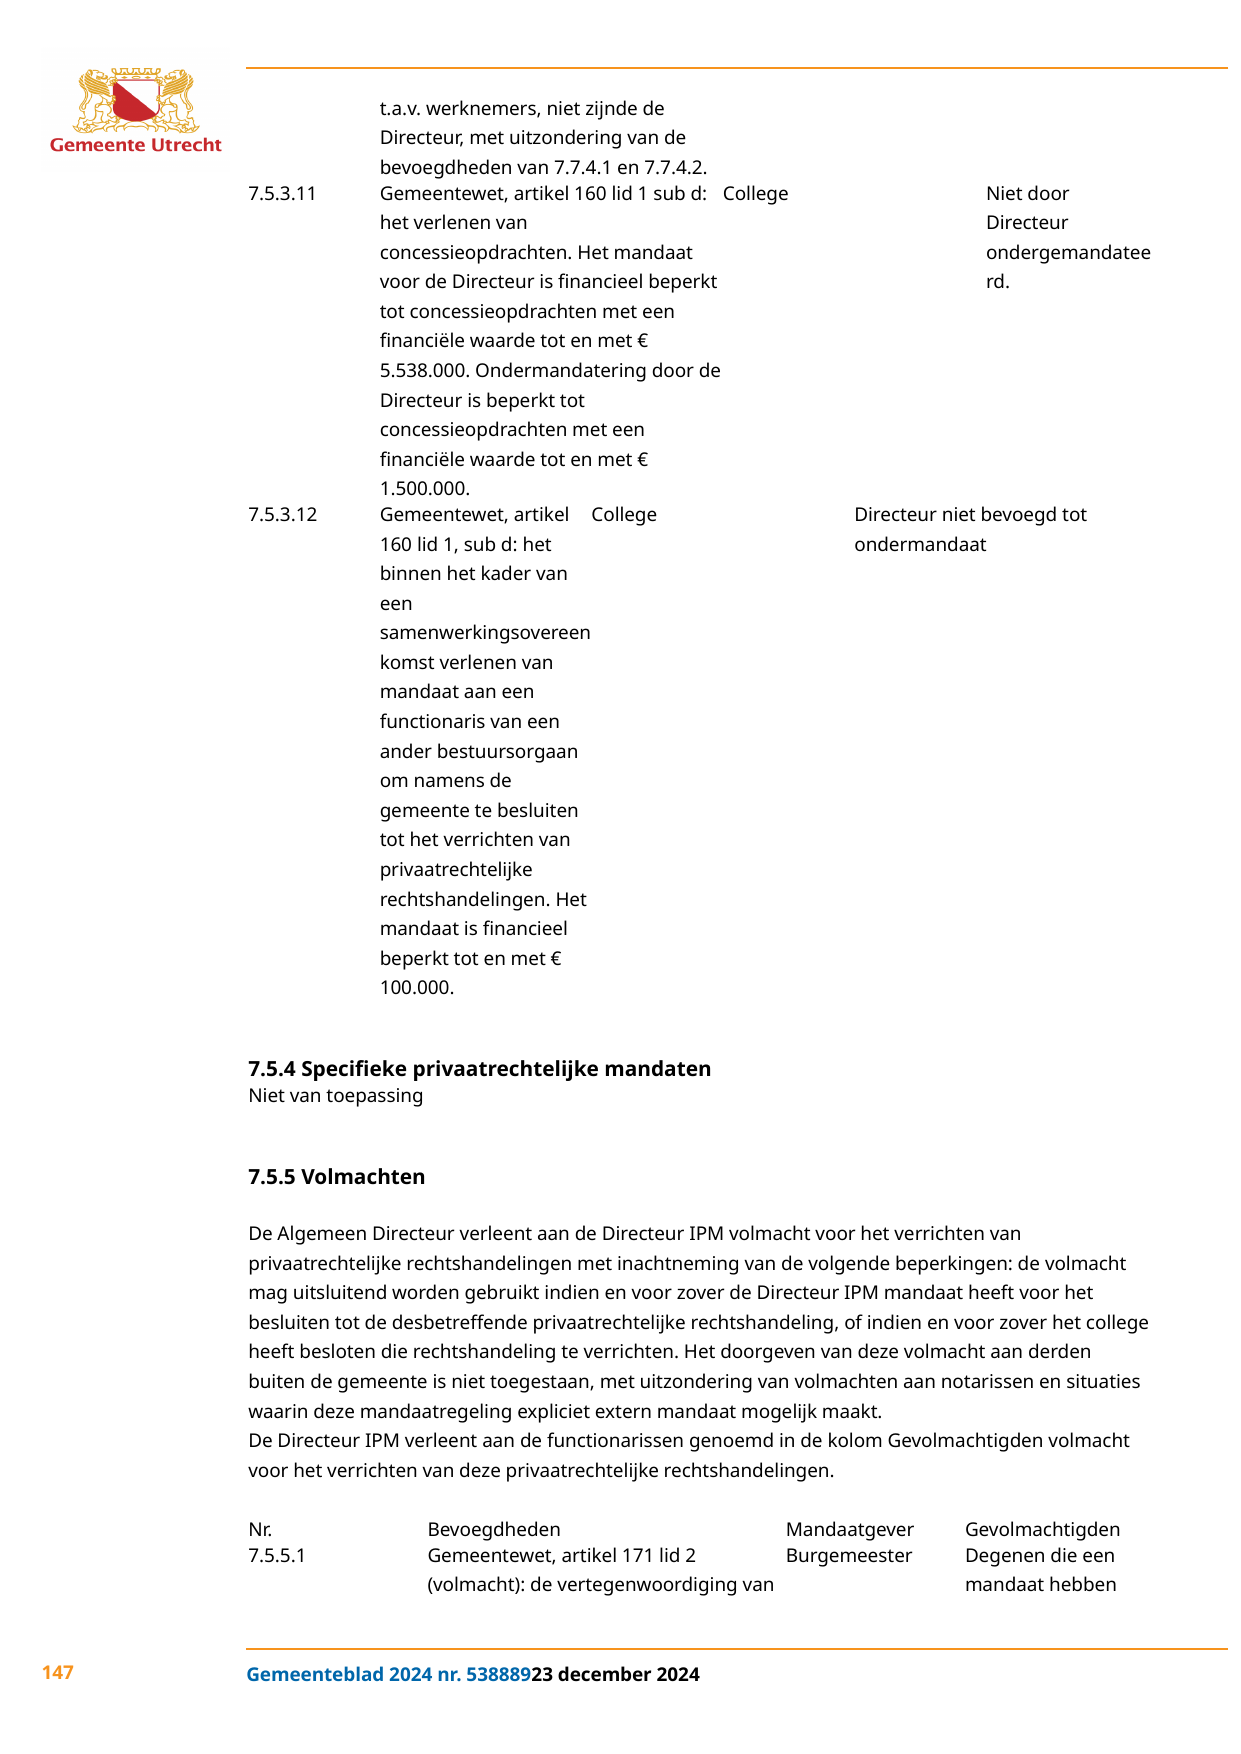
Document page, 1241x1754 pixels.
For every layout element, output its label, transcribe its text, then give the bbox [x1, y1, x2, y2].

table_cell t.a.v. werknemers, niet zijnde de Directeur, met uitzondering van de bevoegdheden van 7.7.4.1 en 7.7.4.2. [380, 95, 723, 180]
text 7.5.5 Volmachten [248, 1162, 1152, 1191]
table_header Nr. [248, 1516, 427, 1542]
text De Algemeen Directeur verleent aan de Directeur IPM volmacht voor het verrichten van privaatrechtelijke rechtshandelingen met inachtneming van de volgende beperkingen: de volmacht mag uitsluitend worden gebruikt indien en voor zover de Directeur IPM mandaat heeft voor het besluiten tot de desbetreffende privaatrechtelijke rechtshandeling, of indien en voor zover het college heeft besloten die rechtshandeling te verrichten. Het doorgeven van deze volmacht aan derden buiten de gemeente is niet toegestaan, met uitzondering van volmachten aan notarissen en situaties waarin deze mandaatregeling expliciet extern mandaat mogelijk maakt. [248, 1220, 1152, 1424]
table_cell Gemeentewet, artikel 160 lid 1 sub d: het verlenen van concessieopdrachten. Het mandaat voor de Directeur is financieel beperkt tot concessieopdrachten met een financiële waarde tot en met € 5.538.000. Ondermandatering door de Directeur is beperkt tot concessieopdrachten met een financiële waarde tot en met € 1.500.000. [380, 180, 723, 501]
table_header Bevoegdheden [427, 1516, 786, 1542]
table_cell [723, 95, 986, 180]
table_cell College [723, 180, 986, 501]
table_cell Directeur niet bevoegd tot ondermandaat [854, 501, 1152, 1000]
table_cell Burgemeester [786, 1542, 965, 1597]
table_cell Gemeentewet, artikel 160 lid 1, sub d: het binnen het kader van een samenwerkingsovereenkomst verlenen van mandaat aan een functionaris van een ander bestuursorgaan om namens de gemeente te besluiten tot het verrichten van privaatrechtelijke rechtshandelingen. Het mandaat is financieel beperkt tot en met € 100.000. [380, 501, 591, 1000]
table_cell [248, 95, 379, 180]
table_cell [986, 95, 1152, 180]
table_header Gevolmachtigden [965, 1516, 1152, 1542]
text De Directeur IPM verleent aan de functionarissen genoemd in de kolom Gevolmachtigden volmacht voor het verrichten van deze privaatrechtelijke rechtshandelingen. [248, 1427, 1152, 1483]
text 7.5.4 Specifieke privaatrechtelijke mandaten [248, 1054, 1152, 1082]
table_cell 7.5.3.12 [248, 501, 379, 1000]
table_cell College [591, 501, 854, 1000]
table_cell Niet door Directeur ondergemandateerd. [986, 180, 1152, 501]
picture [41, 47, 231, 172]
table_cell 7.5.3.11 [248, 180, 379, 501]
text Niet van toepassing [248, 1082, 1152, 1108]
table_cell Gemeentewet, artikel 171 lid 2 (volmacht): de vertegenwoordiging van [427, 1542, 786, 1597]
table_header Mandaatgever [786, 1516, 965, 1542]
table_cell 7.5.5.1 [248, 1542, 427, 1597]
table_cell Degenen die een mandaat hebben [965, 1542, 1152, 1597]
